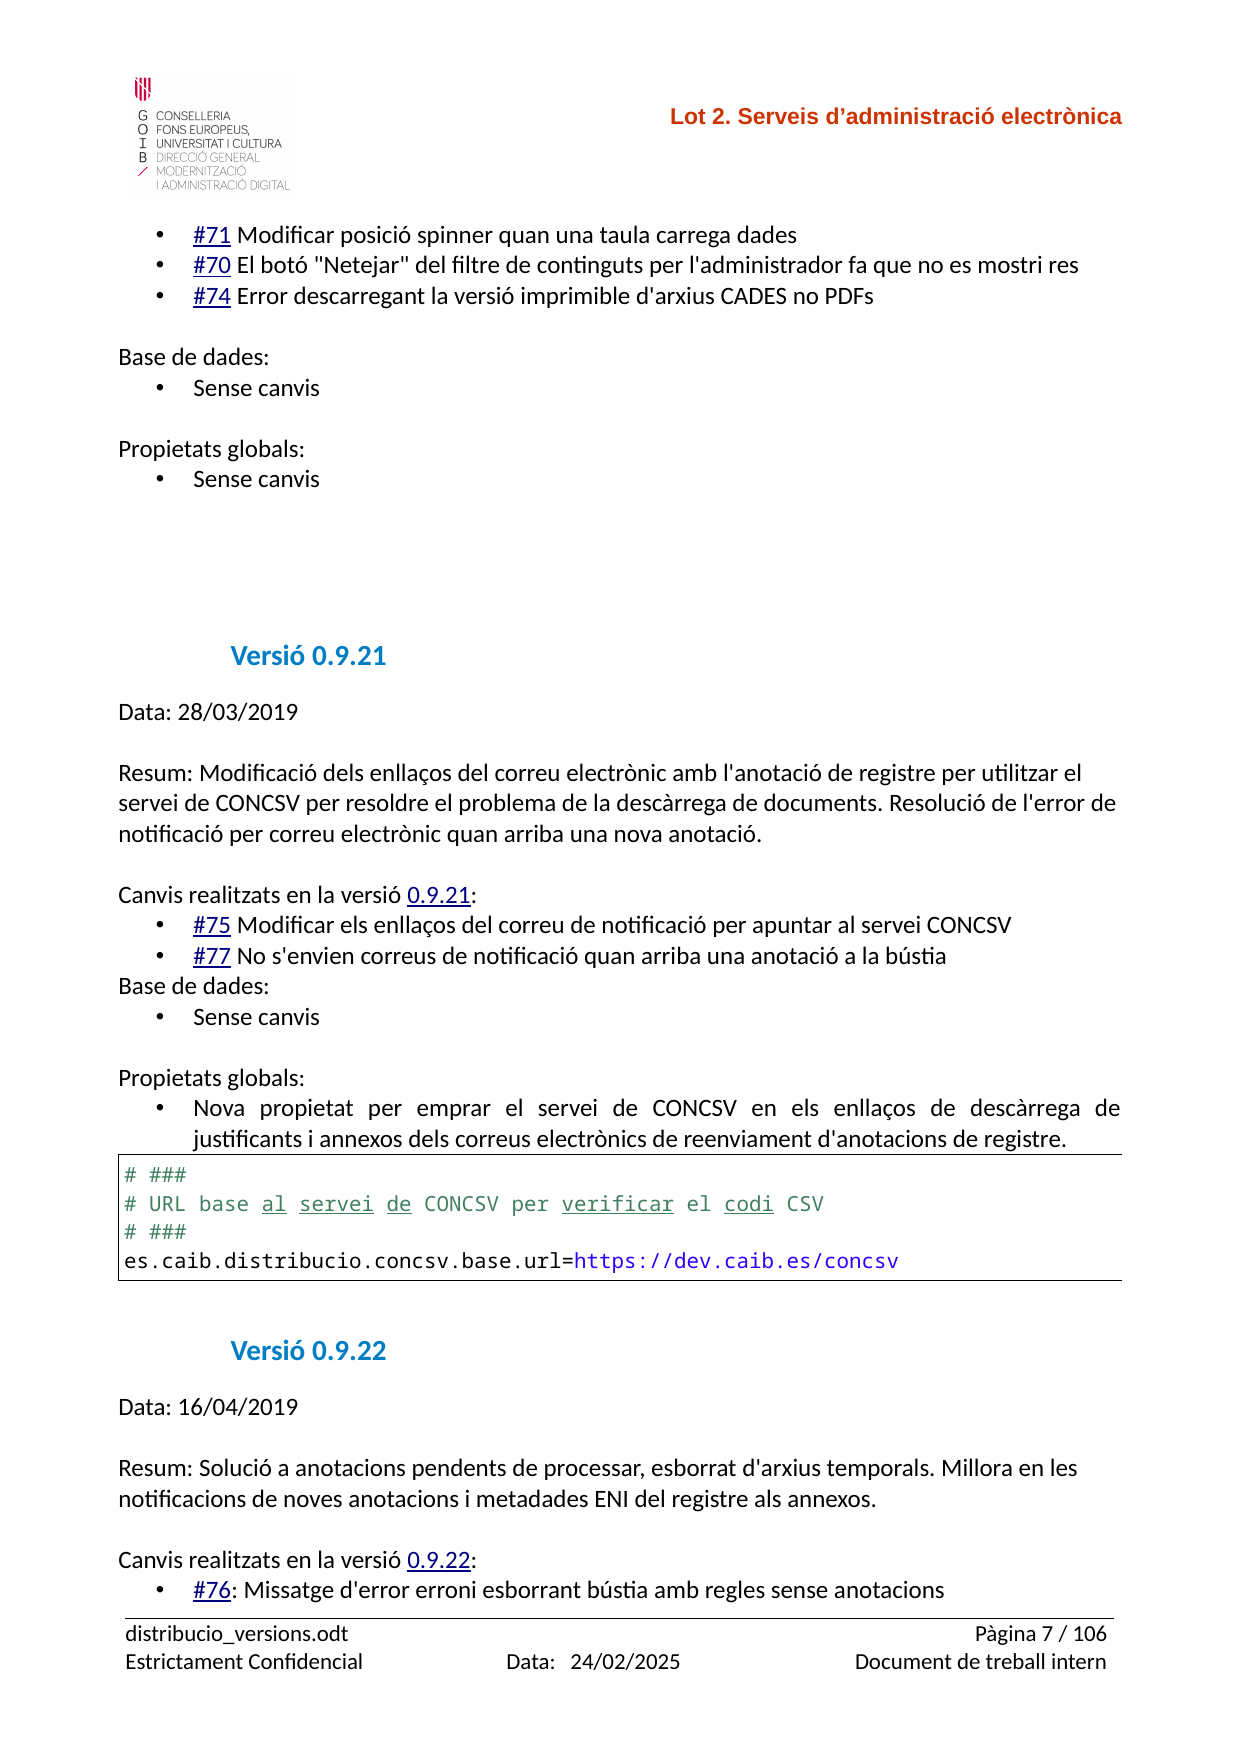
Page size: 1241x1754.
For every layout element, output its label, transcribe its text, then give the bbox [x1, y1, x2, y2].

text Resum: Modificació dels enllaços del correu electrònic amb l'anotació de registre per utilitzar el servei de CONCSV per resoldre el problema de la descàrrega de documents. Resolució de l'error de notificació per correu electrònic quan arriba una nova anotació. [118, 757, 1122, 848]
list Sense canvis [156, 463, 1122, 494]
text Propietats globals: [118, 433, 1122, 463]
text Resum: Solució a anotacions pendents de processar, esborrat d'arxius temporals. Millora en les notificacions de noves anotacions i metadades ENI del registre als annexos. [118, 1452, 1122, 1513]
text Canvis realitzats en la versió 0.9.22: [118, 1544, 1122, 1574]
list #74 Error descarregant la versió imprimible d'arxius CADES no PDFs [156, 280, 1122, 311]
table_header # ### # URL base al servei de CONCSV per verificar el codi CSV # ### es.caib.distribucio.concsv.base.url=https://dev.caib.es/concsv [119, 1155, 1122, 1280]
list Sense canvis [156, 1001, 1122, 1032]
text Canvis realitzats en la versió 0.9.21: [118, 879, 1122, 909]
subtitle Versió 0.9.22 [153, 1332, 1122, 1368]
picture [126, 70, 299, 197]
list #76: Missatge d'error erroni esborrant bústia amb regles sense anotacions [156, 1574, 1122, 1605]
list #70 El botó "Netejar" del filtre de continguts per l'administrador fa que no es mostri res [156, 250, 1122, 280]
list Sense canvis [156, 372, 1122, 402]
text Base de dades: [118, 341, 1122, 372]
subtitle Versió 0.9.21 [153, 637, 1122, 672]
text Data: 28/03/2019 [118, 696, 1122, 726]
list #77 No s'envien correus de notificació quan arriba una anotació a la bústia [156, 940, 1122, 971]
list #75 Modificar els enllaços del correu de notificació per apuntar al servei CONCSV [156, 909, 1122, 940]
list #71 Modificar posició spinner quan una taula carrega dades [156, 219, 1122, 250]
text Data: 16/04/2019 [118, 1391, 1122, 1422]
text Base de dades: [118, 971, 1122, 1001]
text Propietats globals: [118, 1062, 1122, 1093]
list Nova propietat per emprar el servei de CONCSV en els enllaços de descàrrega de justificants i annexos dels correus electrònics de reenviament d'anotacions de registre. [156, 1093, 1122, 1154]
